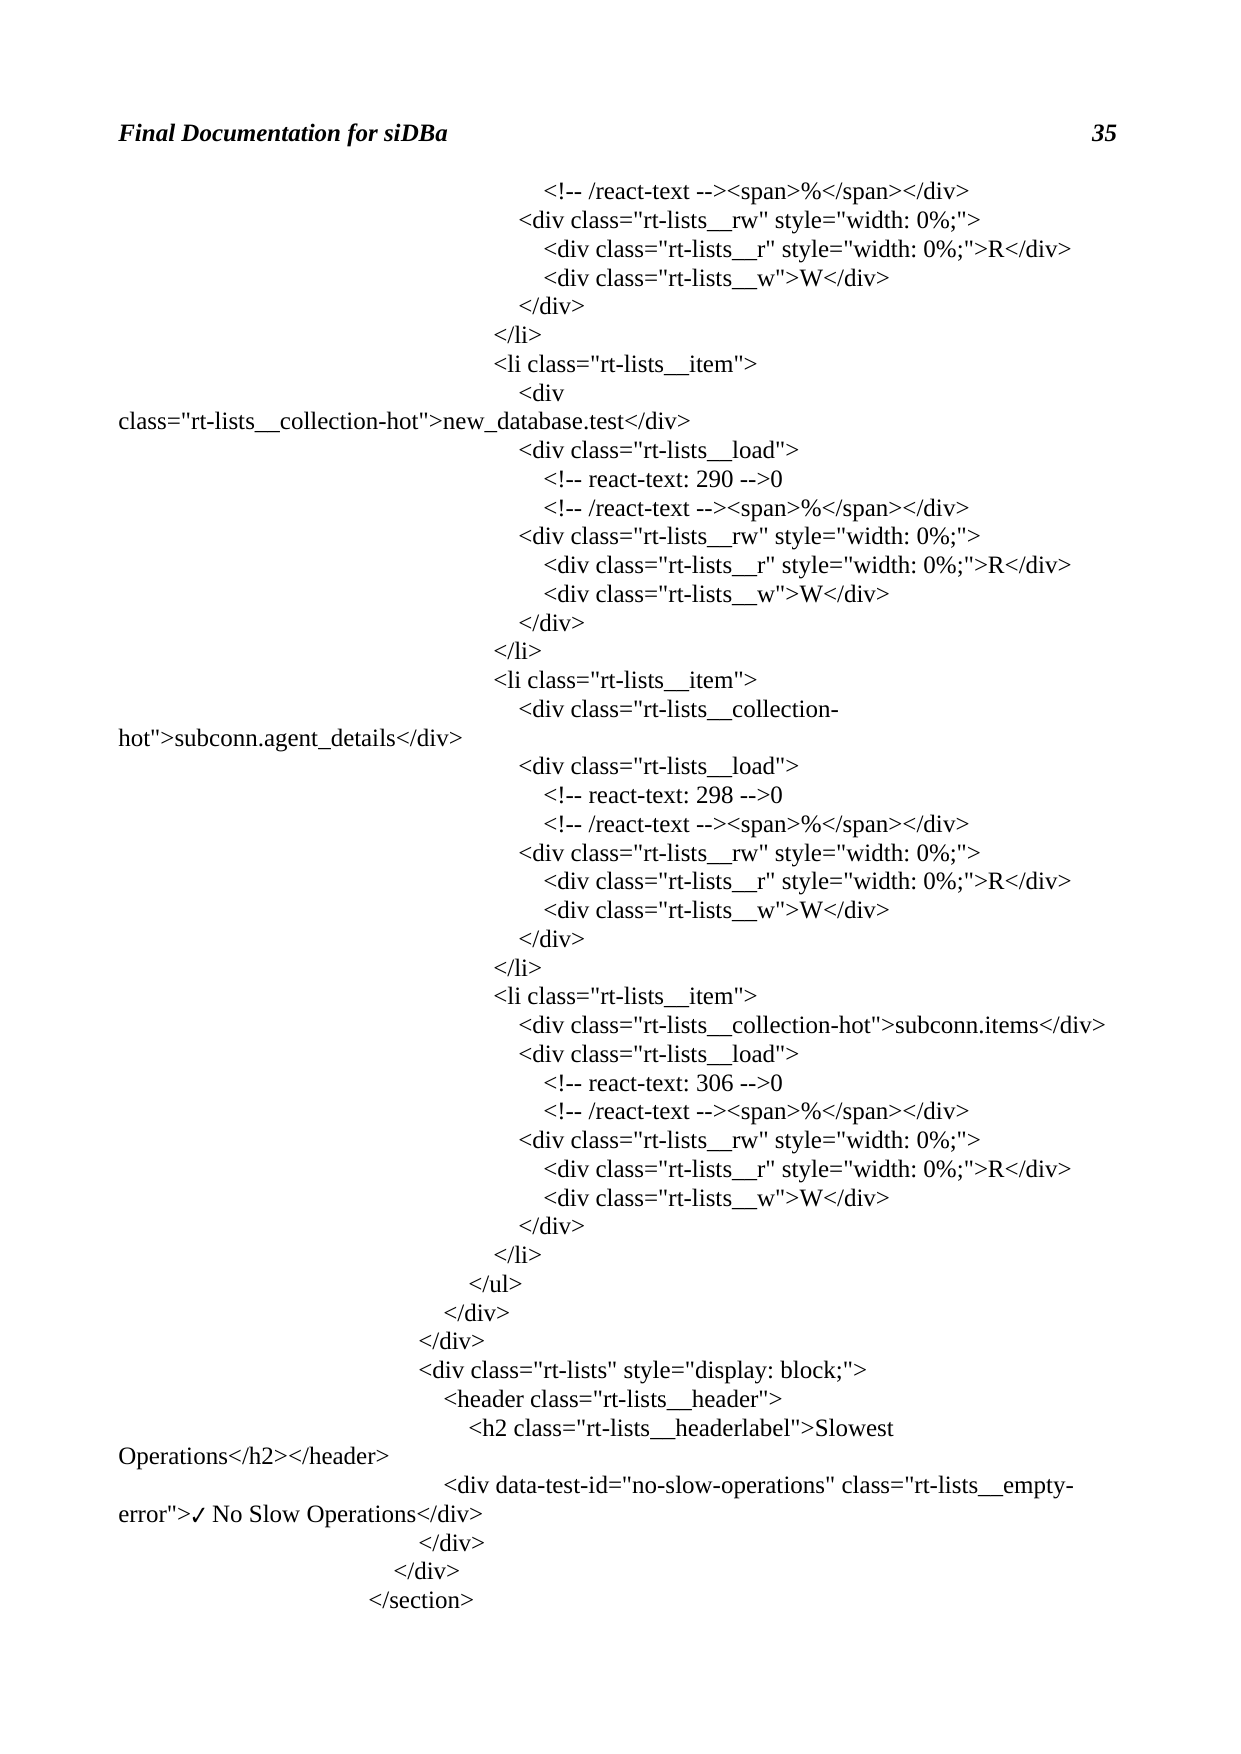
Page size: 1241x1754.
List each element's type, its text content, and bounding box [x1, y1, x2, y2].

text <header class="rt-lists__header"> [118, 1384, 1122, 1413]
text <!-- /react-text --><span>%</span></div> [118, 809, 1122, 838]
text <div class="rt-lists__load"> [118, 435, 1122, 464]
text <div class="rt-lists__rw" style="width: 0%;"> [118, 205, 1122, 234]
text <div class="rt-lists__rw" style="width: 0%;"> [118, 521, 1122, 550]
text <div data-test-id="no-slow-operations" class="rt-lists__empty-error">✔ No Slow Operations</div> [118, 1470, 1122, 1528]
text <div class="rt-lists__w">W</div> [118, 1183, 1122, 1211]
text </div> [118, 1211, 1122, 1240]
text </div> [118, 608, 1122, 636]
text </li> [118, 953, 1122, 981]
text <div class="rt-lists__collection-hot">new_database.test</div> [118, 378, 1122, 435]
text <div class="rt-lists__rw" style="width: 0%;"> [118, 1125, 1122, 1154]
text </div> [118, 1326, 1122, 1355]
text <li class="rt-lists__item"> [118, 981, 1122, 1010]
text <!-- /react-text --><span>%</span></div> [118, 176, 1122, 205]
text <li class="rt-lists__item"> [118, 349, 1122, 378]
text </li> [118, 1240, 1122, 1269]
text <!-- /react-text --><span>%</span></div> [118, 1096, 1122, 1125]
text <!-- react-text: 306 -->0 [118, 1068, 1122, 1096]
text <div class="rt-lists__load"> [118, 1039, 1122, 1068]
text <div class="rt-lists__r" style="width: 0%;">R</div> [118, 550, 1122, 579]
text </div> [118, 1298, 1122, 1326]
text </div> [118, 1528, 1122, 1556]
text <!-- /react-text --><span>%</span></div> [118, 493, 1122, 521]
text <div class="rt-lists__r" style="width: 0%;">R</div> [118, 866, 1122, 895]
text <div class="rt-lists__w">W</div> [118, 895, 1122, 924]
text <div class="rt-lists__collection-hot">subconn.items</div> [118, 1010, 1122, 1039]
text <div class="rt-lists__w">W</div> [118, 263, 1122, 291]
text </li> [118, 320, 1122, 349]
text </div> [118, 291, 1122, 320]
text <div class="rt-lists" style="display: block;"> [118, 1355, 1122, 1384]
text <div class="rt-lists__load"> [118, 751, 1122, 780]
text <div class="rt-lists__w">W</div> [118, 579, 1122, 608]
text <div class="rt-lists__r" style="width: 0%;">R</div> [118, 1154, 1122, 1183]
text </li> [118, 636, 1122, 665]
text <!-- react-text: 290 -->0 [118, 464, 1122, 493]
text <li class="rt-lists__item"> [118, 665, 1122, 694]
text <div class="rt-lists__r" style="width: 0%;">R</div> [118, 234, 1122, 263]
text </section> [118, 1585, 1122, 1614]
text <h2 class="rt-lists__headerlabel">Slowest Operations</h2></header> [118, 1413, 1122, 1470]
text </div> [118, 924, 1122, 953]
text <!-- react-text: 298 -->0 [118, 780, 1122, 809]
text </div> [118, 1556, 1122, 1585]
text <div class="rt-lists__collection-hot">subconn.agent_details</div> [118, 694, 1122, 751]
text </ul> [118, 1269, 1122, 1298]
text <div class="rt-lists__rw" style="width: 0%;"> [118, 838, 1122, 866]
